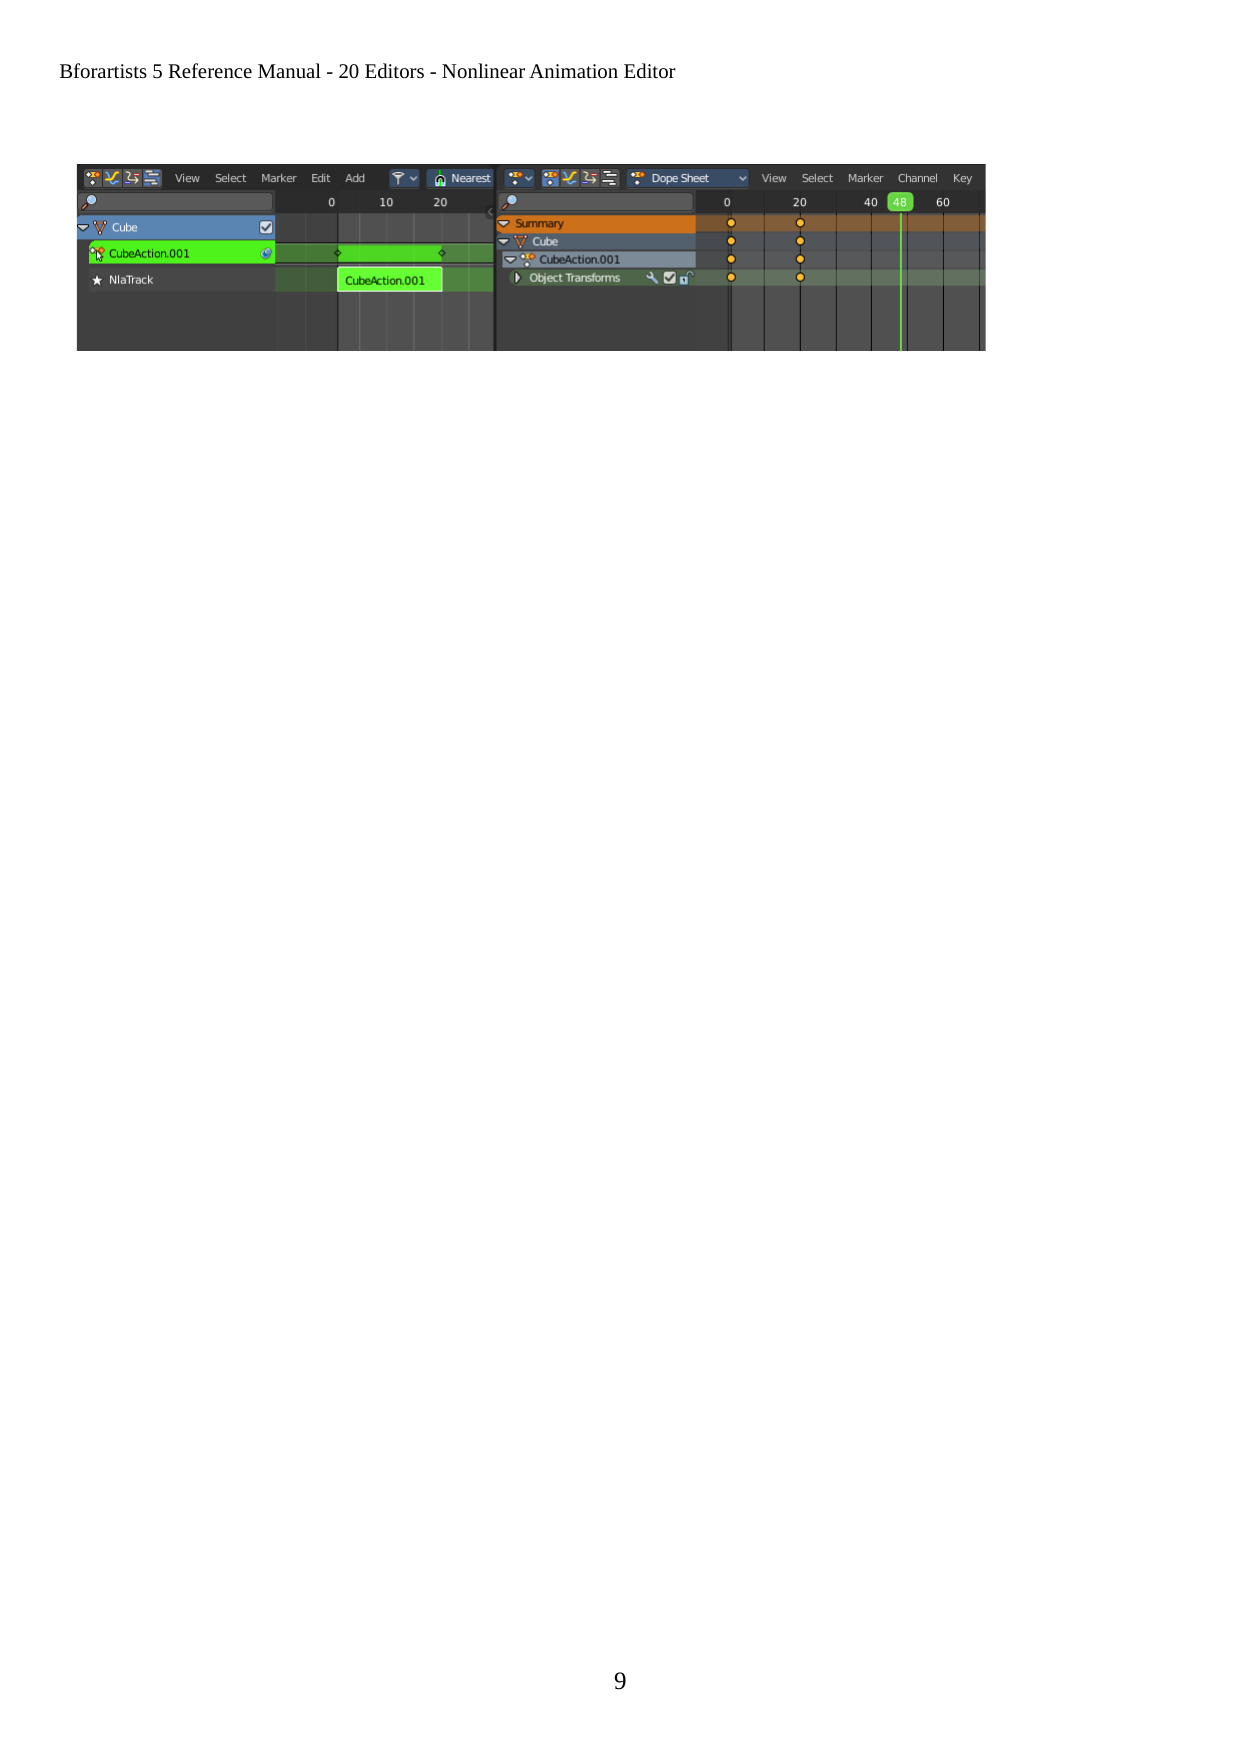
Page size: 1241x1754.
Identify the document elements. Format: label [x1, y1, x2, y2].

picture [76, 164, 986, 351]
